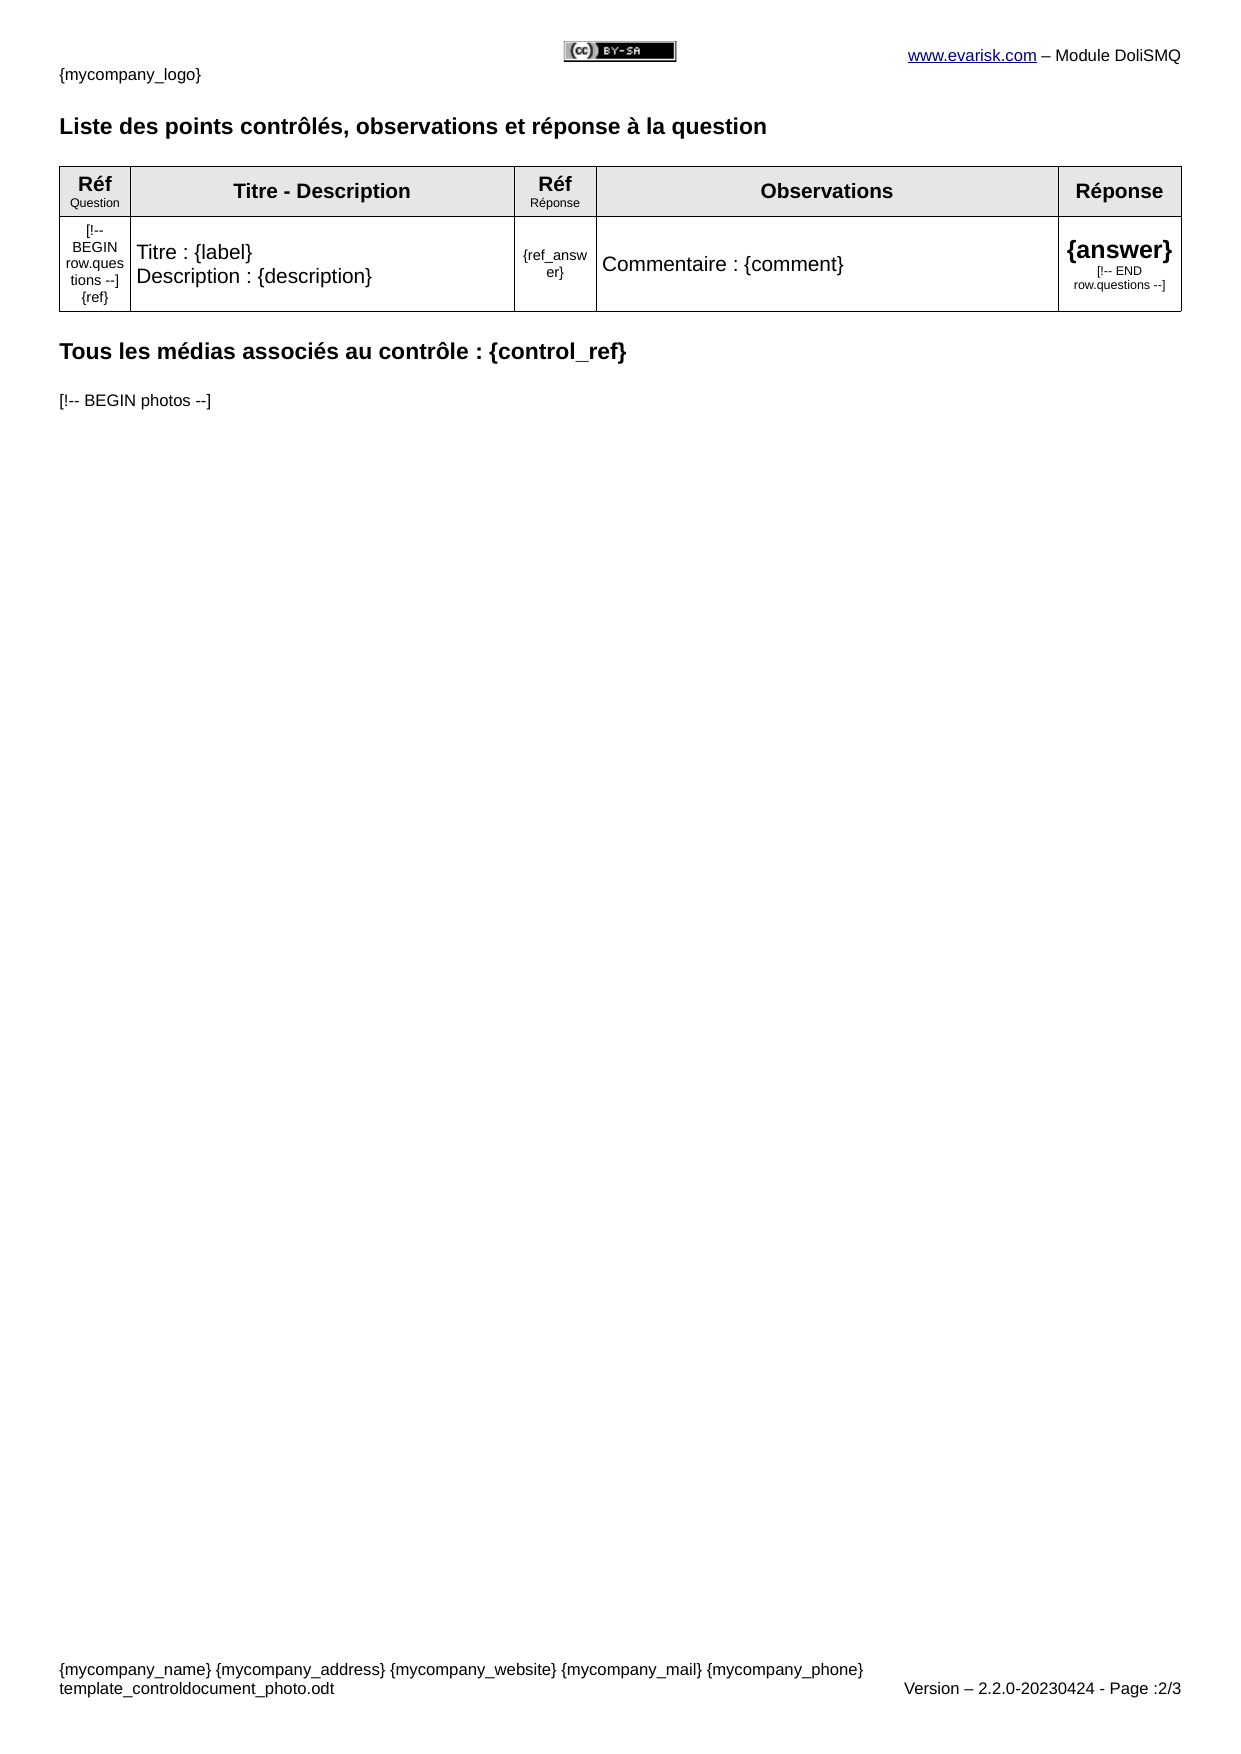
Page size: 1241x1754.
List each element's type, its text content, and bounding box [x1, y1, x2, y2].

table_header Réf Réponse [515, 167, 596, 216]
table_cell [!-- BEGIN row.questions --] {ref} [60, 217, 130, 311]
table_cell Commentaire : {comment} [597, 217, 1058, 311]
table_cell {ref_answer} [515, 217, 596, 311]
table_header Observations [597, 167, 1058, 216]
table_cell {answer} [!-- END row.questions --] [1059, 217, 1181, 311]
table_header Réf Question [60, 167, 130, 216]
table_header Réponse [1059, 167, 1181, 216]
table_cell Titre : {label} Description : {description} [131, 217, 514, 311]
text Tous les médias associés au contrôle : {control_ref} [59, 338, 1181, 364]
picture [563, 41, 677, 62]
text Liste des points contrôlés, observations et réponse à la question [59, 113, 1181, 139]
table_header Titre - Description [131, 167, 514, 216]
text [!-- BEGIN photos --] [59, 390, 1181, 409]
